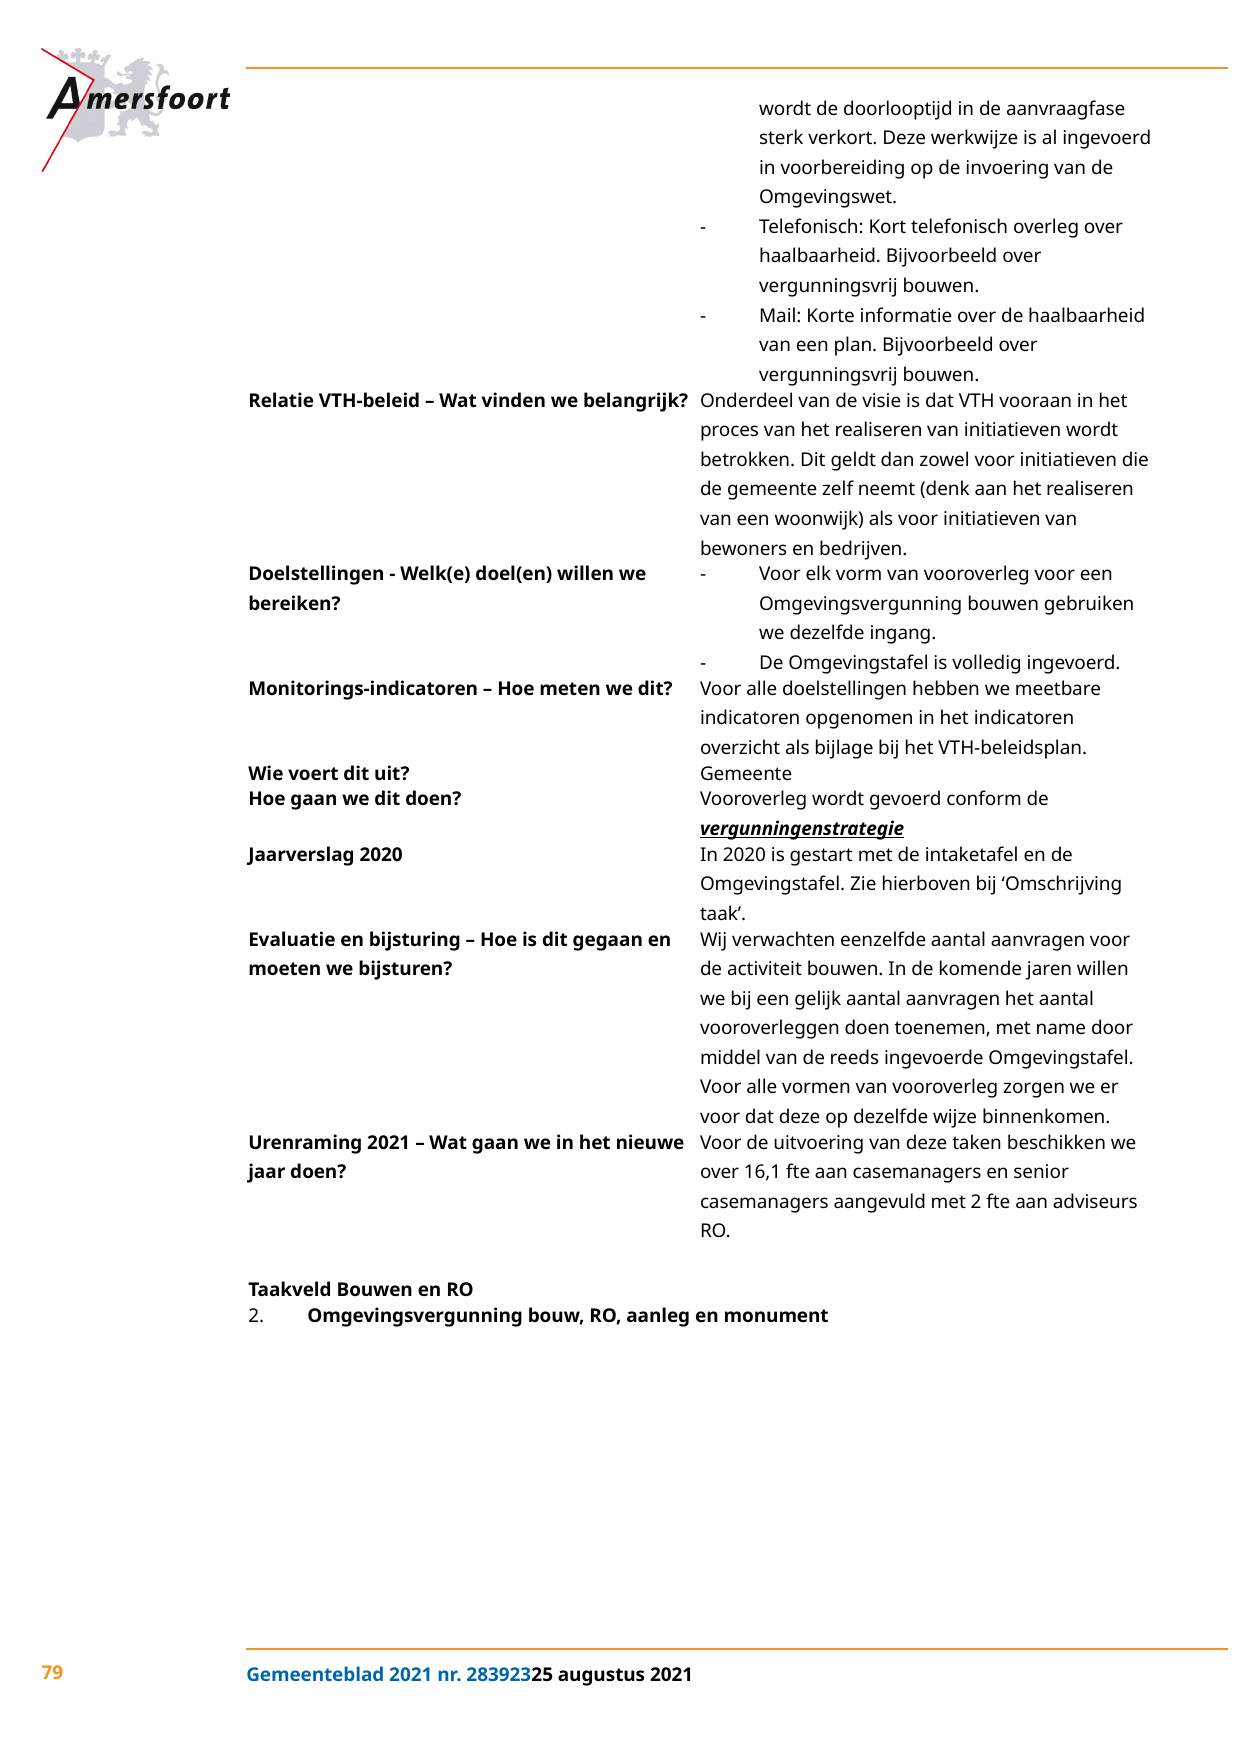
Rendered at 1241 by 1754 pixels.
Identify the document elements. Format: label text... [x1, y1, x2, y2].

table_cell Onderdeel van de visie is dat VTH vooraan in het proces van het realiseren van initiatieven wordt betrokken. Dit geldt dan zowel voor initiatieven die de gemeente zelf neemt (denk aan het realiseren van een woonwijk) als voor initiatieven van bewoners en bedrijven. [700, 387, 1152, 560]
table_cell Wij verwachten eenzelfde aantal aanvragen voor de activiteit bouwen. In de komende jaren willen we bij een gelijk aantal aanvragen het aantal vooroverleggen doen toenemen, met name door middel van de reeds ingevoerde Omgevingstafel. Voor alle vormen van vooroverleg zorgen we er voor dat deze op dezelfde wijze binnenkomen. [700, 926, 1152, 1129]
table_cell Relatie VTH-beleid – Wat vinden we belangrijk? [248, 387, 700, 560]
table_cell Monitorings-indicatoren – Hoe meten we dit? [248, 675, 700, 760]
table_cell Urenraming 2021 – Wat gaan we in het nieuwe jaar doen? [248, 1129, 700, 1243]
table_cell Voor de uitvoering van deze taken beschikken we over 16,1 fte aan casemanagers en senior casemanagers aangevuld met 2 fte aan adviseurs RO. [700, 1129, 1152, 1243]
table_cell In 2020 is gestart met de intaketafel en de Omgevingstafel. Zie hierboven bij ‘Omschrijving taak’. [700, 841, 1152, 926]
table_cell Vooroverleg wordt gevoerd conform de vergunningenstrategie [700, 786, 1152, 841]
table_cell Wie voert dit uit? [248, 760, 700, 786]
table_cell Hoe gaan we dit doen? [248, 786, 700, 841]
picture [41, 47, 231, 172]
table_cell Voor alle doelstellingen hebben we meetbare indicatoren opgenomen in het indicatoren overzicht als bijlage bij het VTH-beleidsplan. [700, 675, 1152, 760]
table_header Taakveld Bouwen en RO [248, 1276, 1152, 1302]
table_cell Doelstellingen - Welk(e) doel(en) willen we bereiken? [248, 560, 700, 675]
table_cell Gemeente [700, 760, 1152, 786]
table_cell Voor elk vorm van vooroverleg voor een Omgevingsvergunning bouwen gebruiken we dezelfde ingang. De Omgevingstafel is volledig ingevoerd. [700, 560, 1152, 675]
table_cell [248, 95, 700, 387]
table_cell Evaluatie en bijsturing – Hoe is dit gegaan en moeten we bijsturen? [248, 926, 700, 1129]
table_cell Jaarverslag 2020 [248, 841, 700, 926]
table_cell wordt de doorlooptijd in de aanvraagfase sterk verkort. Deze werkwijze is al ingevoerd in voorbereiding op de invoering van de Omgevingswet. Telefonisch: Kort telefonisch overleg over haalbaarheid. Bijvoorbeeld over vergunningsvrij bouwen. Mail: Korte informatie over de haalbaarheid van een plan. Bijvoorbeeld over vergunningsvrij bouwen. [700, 95, 1152, 387]
table_cell Omgevingsvergunning bouw, RO, aanleg en monument [248, 1302, 1152, 1328]
